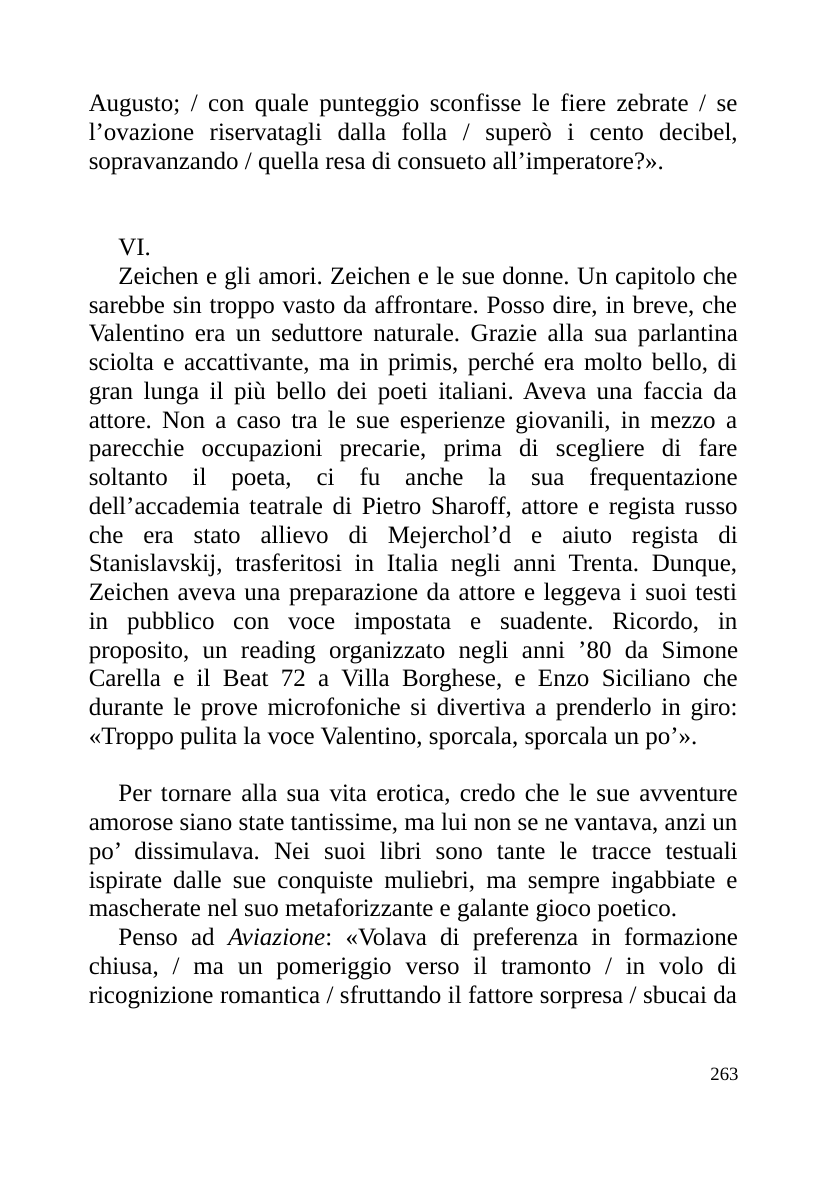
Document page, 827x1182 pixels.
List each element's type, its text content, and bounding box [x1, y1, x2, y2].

text Per tornare alla sua vita erotica, credo che le sue avventure amorose siano state tantissime, ma lui non se ne vantava, anzi un po’ dissimulava. Nei suoi libri sono tante le tracce testuali ispirate dalle sue conquiste muliebri, ma sempre ingabbiate e mascherate nel suo metaforizzante e galante gioco poetico. [88, 778, 738, 922]
text Penso ad Aviazione: «Volava di preferenza in formazione chiusa, / ma un pomeriggio verso il tramonto / in volo di ricognizione romantica / sfruttando il fattore sorpresa / sbucai da [88, 922, 738, 1008]
text Zeichen e gli amori. Zeichen e le sue donne. Un capitolo che sarebbe sin troppo vasto da affrontare. Posso dire, in breve, che Valentino era un seduttore naturale. Grazie alla sua parlantina sciolta e accattivante, ma in primis, perché era molto bello, di gran lunga il più bello dei poeti italiani. Aveva una faccia da attore. Non a caso tra le sue esperienze giovanili, in mezzo a parecchie occupazioni precarie, prima di scegliere di fare soltanto il poeta, ci fu anche la sua frequentazione dell’accademia teatrale di Pietro Sharoff, attore e regista russo che era stato allievo di Mejerchol’d e aiuto regista di Stanislavskij, trasferitosi in Italia negli anni Trenta. Dunque, Zeichen aveva una preparazione da attore e leggeva i suoi testi in pubblico con voce impostata e suadente. Ricordo, in proposito, un reading organizzato negli anni ’80 da Simone Carella e il Beat 72 a Villa Borghese, e Enzo Siciliano che durante le prove microfoniche si divertiva a prenderlo in giro: «Troppo pulita la voce Valentino, sporcala, sporcala un po’». [88, 261, 738, 750]
text VI. [88, 232, 738, 261]
text Augusto; / con quale punteggio sconfisse le fiere zebrate / se l’ovazione riservatagli dalla folla / superò i cento decibel, sopravanzando / quella resa di consueto all’imperatore?». [88, 88, 738, 175]
